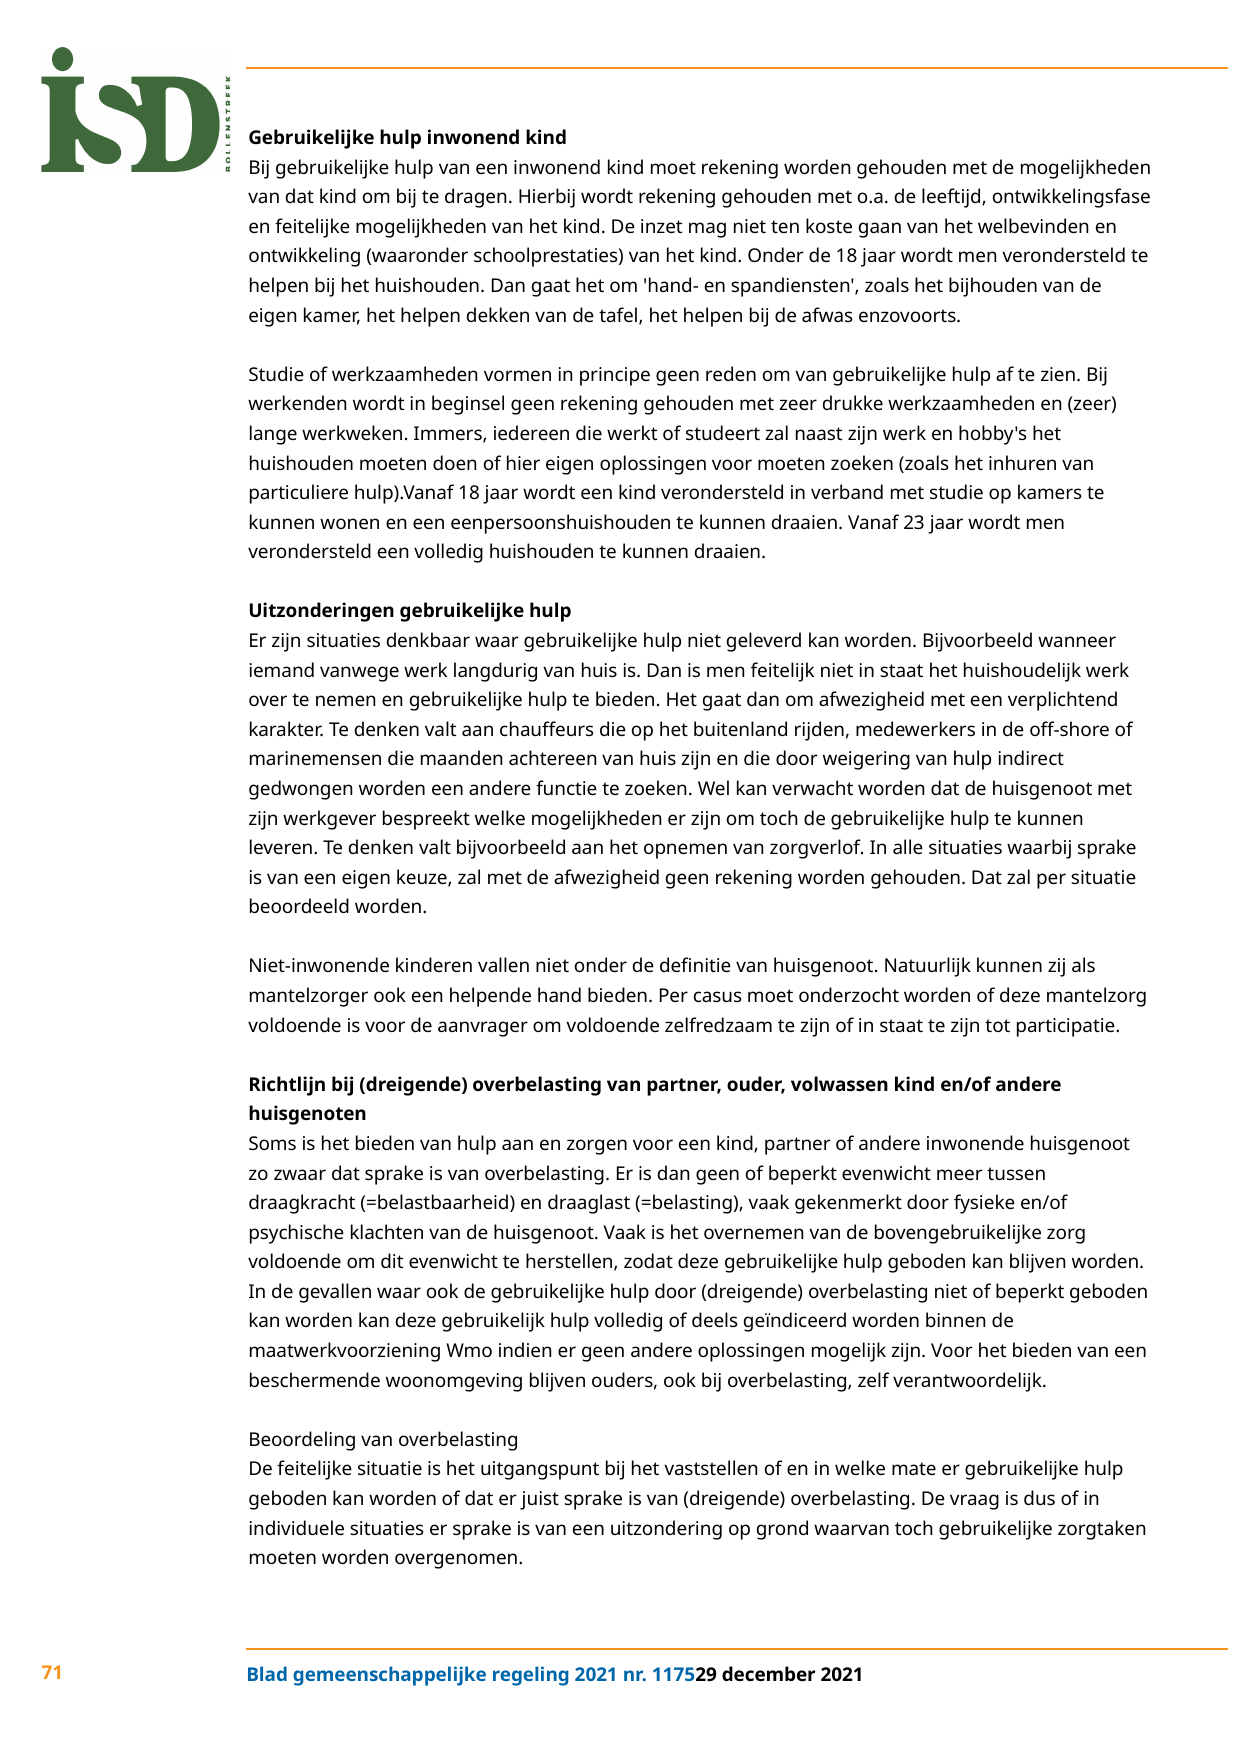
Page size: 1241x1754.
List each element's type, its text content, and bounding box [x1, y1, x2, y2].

text Gebruikelijke hulp inwonend kind [248, 124, 1152, 150]
text Soms is het bieden van hulp aan en zorgen voor een kind, partner of andere inwonende huisgenoot zo zwaar dat sprake is van overbelasting. Er is dan geen of beperkt evenwicht meer tussen draagkracht (=belastbaarheid) en draaglast (=belasting), vaak gekenmerkt door fysieke en/of psychische klachten van de huisgenoot. Vaak is het overnemen van de bovengebruikelijke zorg voldoende om dit evenwicht te herstellen, zodat deze gebruikelijke hulp geboden kan blijven worden. In de gevallen waar ook de gebruikelijke hulp door (dreigende) overbelasting niet of beperkt geboden kan worden kan deze gebruikelijk hulp volledig of deels geïndiceerd worden binnen de maatwerkvoorziening Wmo indien er geen andere oplossingen mogelijk zijn. Voor het bieden van een beschermende woonomgeving blijven ouders, ook bij overbelasting, zelf verantwoordelijk. [248, 1130, 1152, 1393]
text Studie of werkzaamheden vormen in principe geen reden om van gebruikelijke hulp af te zien. Bij werkenden wordt in beginsel geen rekening gehouden met zeer drukke werkzaamheden en (zeer) lange werkweken. Immers, iedereen die werkt of studeert zal naast zijn werk en hobby's het huishouden moeten doen of hier eigen oplossingen voor moeten zoeken (zoals het inhuren van particuliere hulp).Vanaf 18 jaar wordt een kind verondersteld in verband met studie op kamers te kunnen wonen en een eenpersoonshuishouden te kunnen draaien. Vanaf 23 jaar wordt men verondersteld een volledig huishouden te kunnen draaien. [248, 361, 1152, 564]
text Bij gebruikelijke hulp van een inwonend kind moet rekening worden gehouden met de mogelijkheden van dat kind om bij te dragen. Hierbij wordt rekening gehouden met o.a. de leeftijd, ontwikkelingsfase en feitelijke mogelijkheden van het kind. De inzet mag niet ten koste gaan van het welbevinden en ontwikkeling (waaronder schoolprestaties) van het kind. Onder de 18 jaar wordt men verondersteld te helpen bij het huishouden. Dan gaat het om 'hand- en spandiensten', zoals het bijhouden van de eigen kamer, het helpen dekken van de tafel, het helpen bij de afwas enzovoorts. [248, 154, 1152, 328]
text Beoordeling van overbelasting [248, 1426, 1152, 1452]
text Uitzonderingen gebruikelijke hulp [248, 598, 1152, 623]
text De feitelijke situatie is het uitgangspunt bij het vaststellen of en in welke mate er gebruikelijke hulp geboden kan worden of dat er juist sprake is van (dreigende) overbelasting. De vraag is dus of in individuele situaties er sprake is van een uitzondering op grond waarvan toch gebruikelijke zorgtaken moeten worden overgenomen. [248, 1456, 1152, 1570]
text Richtlijn bij (dreigende) overbelasting van partner, ouder, volwassen kind en/of andere huisgenoten [248, 1071, 1152, 1126]
picture [41, 47, 231, 172]
text Niet-inwonende kinderen vallen niet onder de definitie van huisgenoot. Natuurlijk kunnen zij als mantelzorger ook een helpende hand bieden. Per casus moet onderzocht worden of deze mantelzorg voldoende is voor de aanvrager om voldoende zelfredzaam te zijn of in staat te zijn tot participatie. [248, 953, 1152, 1038]
text Er zijn situaties denkbaar waar gebruikelijke hulp niet geleverd kan worden. Bijvoorbeeld wanneer iemand vanwege werk langdurig van huis is. Dan is men feitelijk niet in staat het huishoudelijk werk over te nemen en gebruikelijke hulp te bieden. Het gaat dan om afwezigheid met een verplichtend karakter. Te denken valt aan chauffeurs die op het buitenland rijden, medewerkers in de off-shore of marinemensen die maanden achtereen van huis zijn en die door weigering van hulp indirect gedwongen worden een andere functie te zoeken. Wel kan verwacht worden dat de huisgenoot met zijn werkgever bespreekt welke mogelijkheden er zijn om toch de gebruikelijke hulp te kunnen leveren. Te denken valt bijvoorbeeld aan het opnemen van zorgverlof. In alle situaties waarbij sprake is van een eigen keuze, zal met de afwezigheid geen rekening worden gehouden. Dat zal per situatie beoordeeld worden. [248, 627, 1152, 919]
